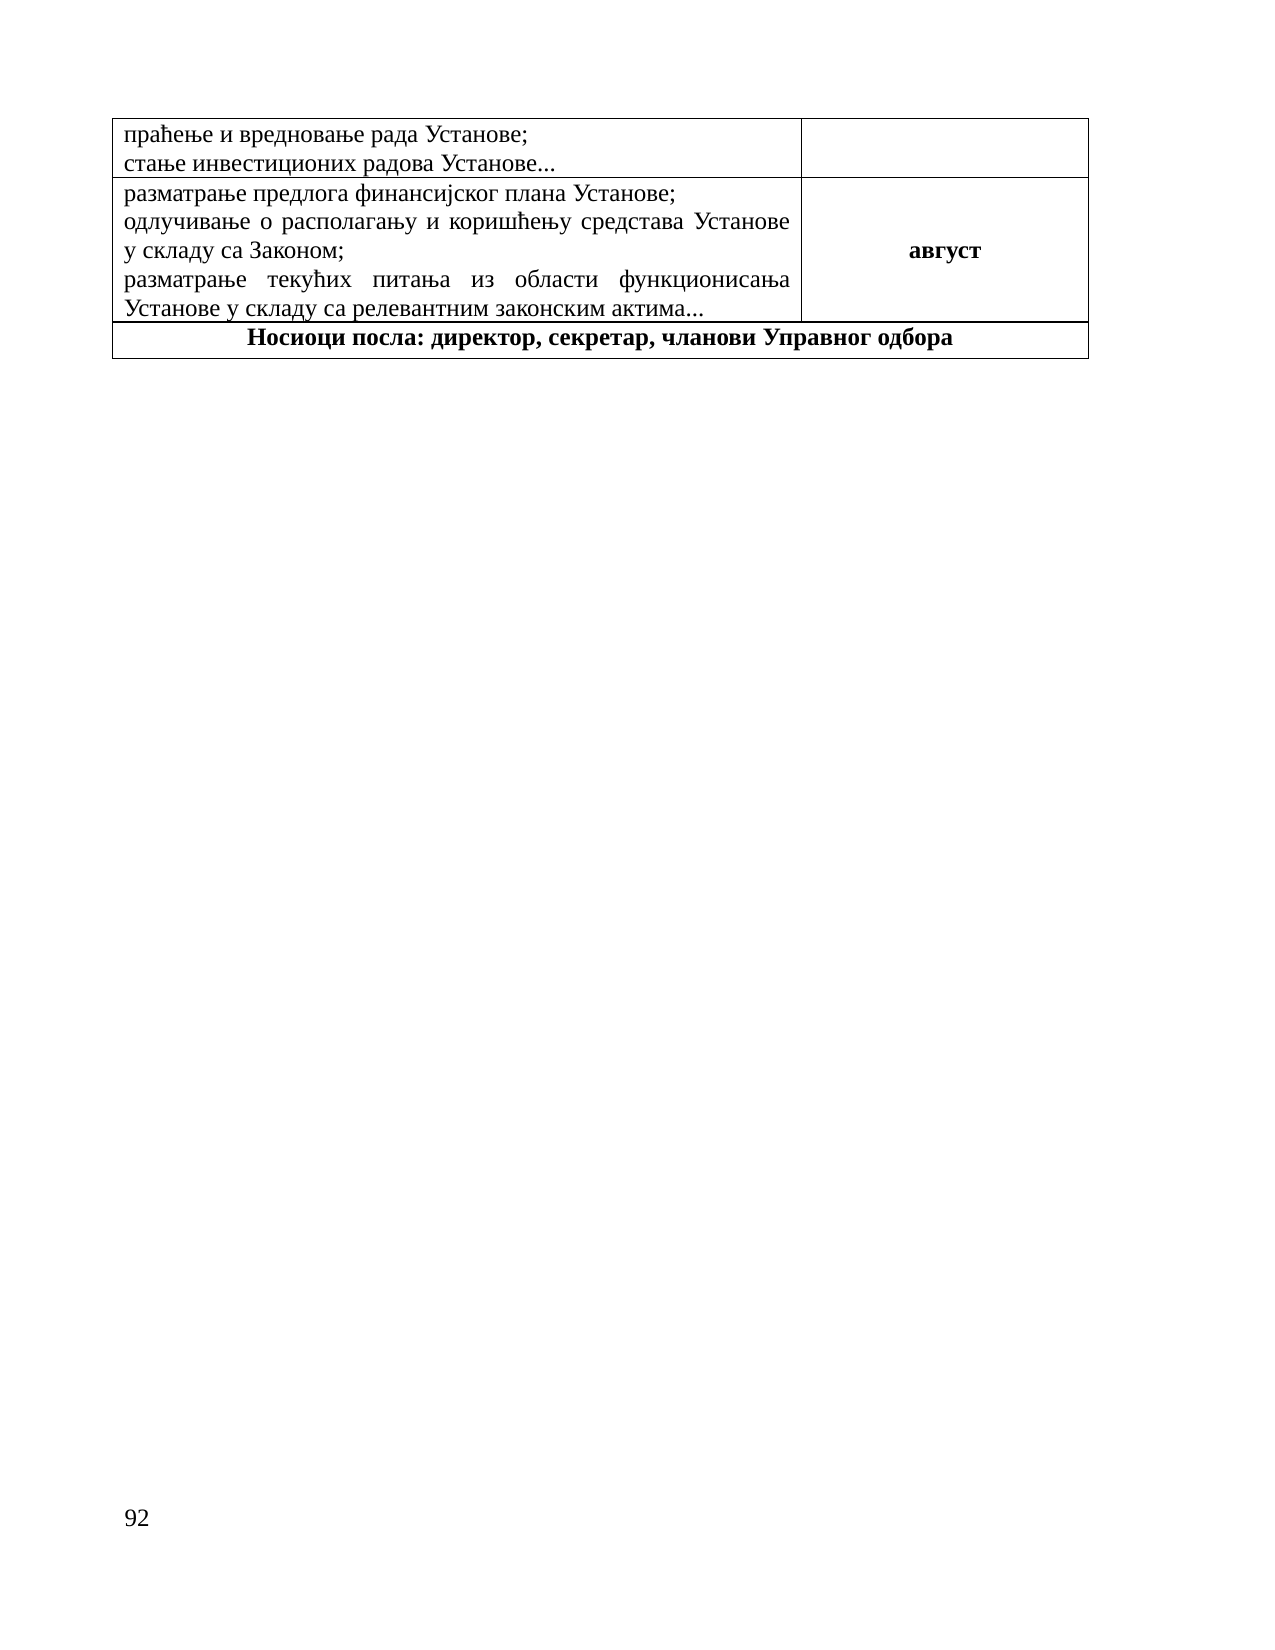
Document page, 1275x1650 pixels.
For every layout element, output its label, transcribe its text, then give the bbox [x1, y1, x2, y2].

table_cell август [802, 178, 1088, 321]
table_cell [802, 119, 1088, 177]
table_cell разматрање предлога финансијског плана Установе; одлучивање о располагању и коришћењу средстава Установе у складу са Законом; разматрање текућих питања из области функционисања Установе у складу са релевантним законским актима... [113, 178, 801, 321]
table_cell Носиоци посла: директор, секретар, чланови Управног одбора [113, 323, 1088, 358]
table_cell праћење и вредновање рада Установе; стање инвестиционих радова Установе... [113, 119, 801, 177]
